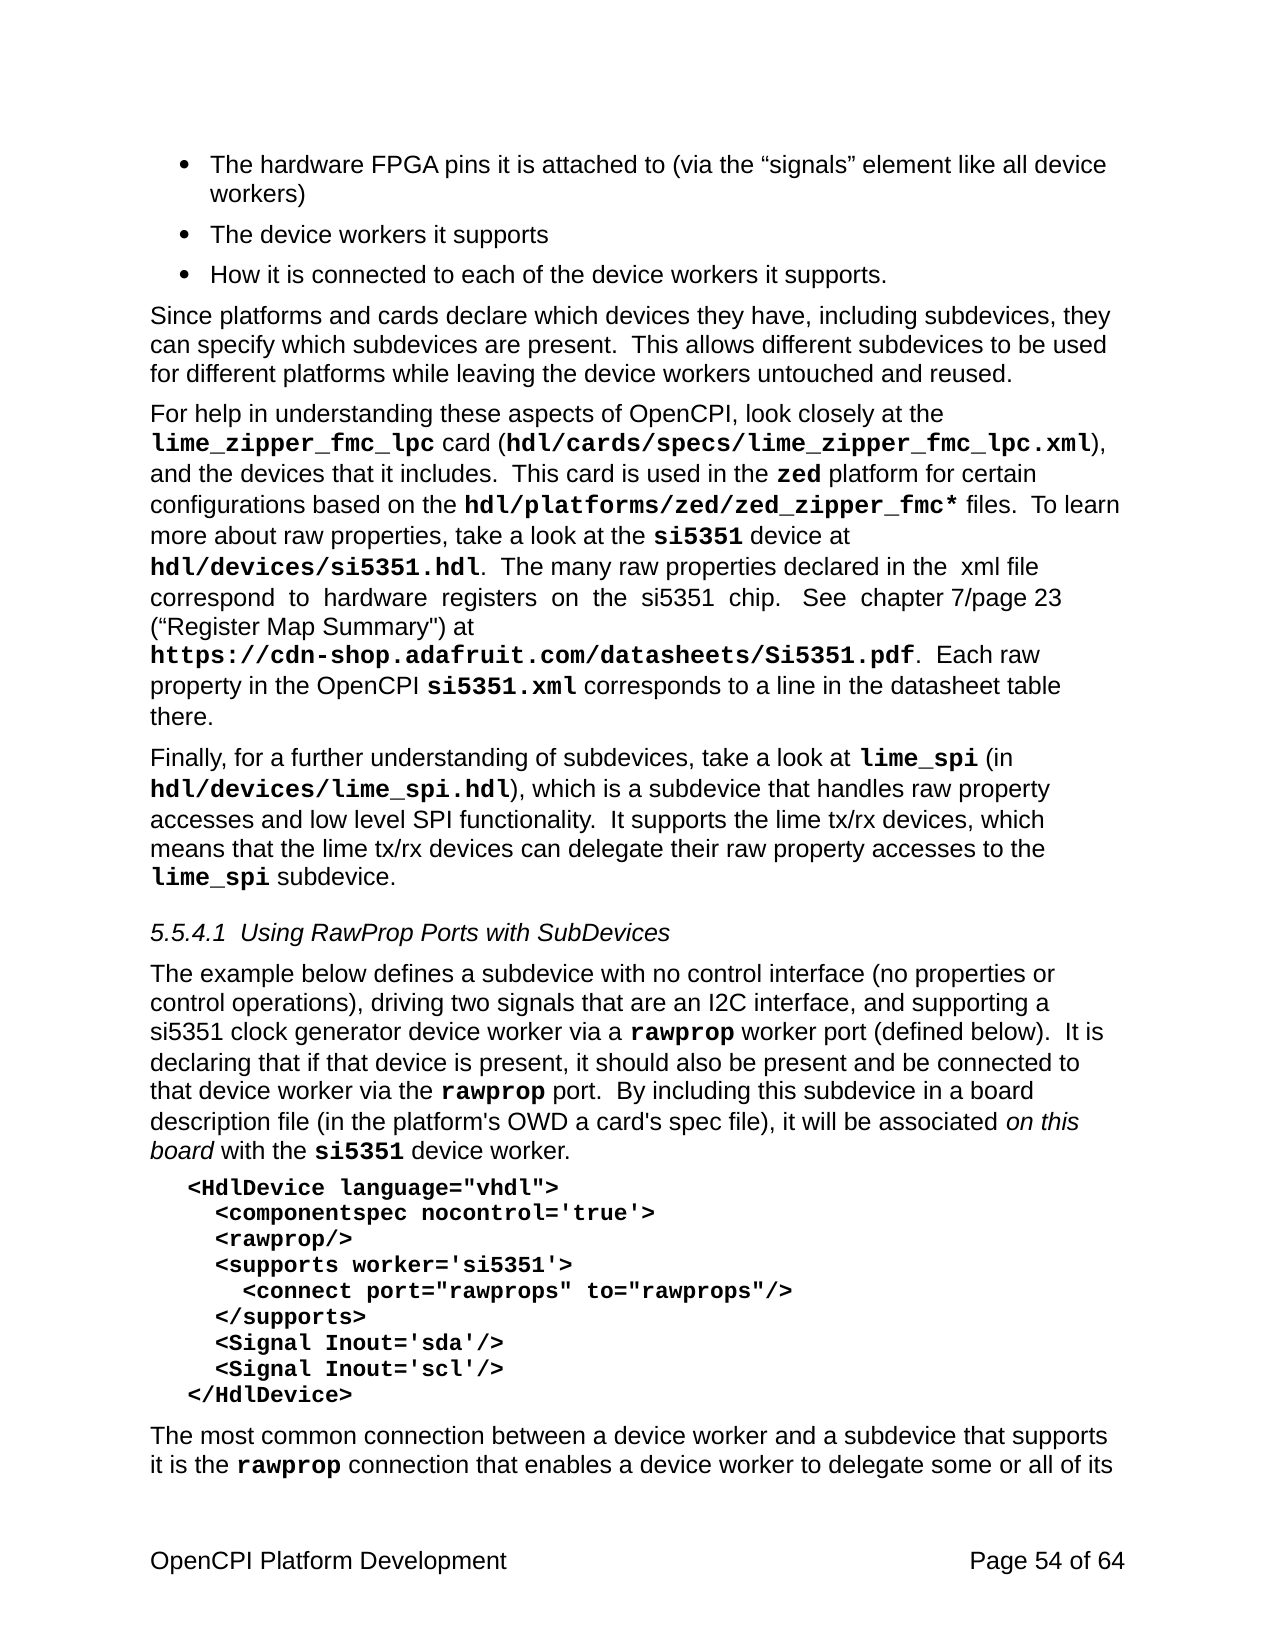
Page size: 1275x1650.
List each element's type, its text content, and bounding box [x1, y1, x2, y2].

text Since platforms and cards declare which devices they have, including subdevices, they can specify which subdevices are present. This allows different subdevices to be used for different platforms while leaving the device workers untouched and reused. [150, 301, 1125, 387]
text For help in understanding these aspects of OpenCPI, look closely at the lime_zipper_fmc_lpc card (hdl/cards/specs/lime_zipper_fmc_lpc.xml), and the devices that it includes. This card is used in the zed platform for certain configurations based on the hdl/platforms/zed/zed_zipper_fmc* files. To learn more about raw properties, take a look at the si5351 device at hdl/devices/si5351.hdl. The many raw properties declared in the xml file correspond to hardware registers on the si5351 chip. See chapter 7/page 23 (“Register Map Summary") at https://cdn‑shop.adafruit.com/datasheets/Si5351.pdf. Each raw property in the OpenCPI si5351.xml corresponds to a line in the datasheet table there. [150, 399, 1125, 731]
text Finally, for a further understanding of subdevices, take a look at lime_spi (in hdl/devices/lime_spi.hdl), which is a subdevice that handles raw property accesses and low level SPI functionality. It supports the lime tx/rx devices, which means that the lime tx/rx devices can delegate their raw property accesses to the lime_spi subdevice. [150, 743, 1125, 893]
list How it is connected to each of the device workers it supports. [180, 260, 1125, 289]
text <HdlDevice language="vhdl"> <componentspec nocontrol='true'> <rawprop/> <supports worker='si5351'> <connect port="rawprops" to="rawprops"/> </supports> <Signal Inout='sda'/> <Signal Inout='scl'/> </HdlDevice> [187, 1176, 1125, 1409]
list The device workers it supports [180, 219, 1125, 248]
subtitle Using RawProp Ports with SubDevices [150, 918, 1125, 947]
text The most common connection between a device worker and a subdevice that supports it is the rawprop connection that enables a device worker to delegate some or all of its [150, 1421, 1125, 1481]
text The example below defines a subdevice with no control interface (no properties or control operations), driving two signals that are an I2C interface, and supporting a si5351 clock generator device worker via a rawprop worker port (defined below). It is declaring that if that device is present, it should also be present and be connected to that device worker via the rawprop port. By including this subdevice in a board description file (in the platform's OWD a card's spec file), it will be associated on this board with the si5351 device worker. [150, 959, 1125, 1167]
list The hardware FPGA pins it is attached to (via the “signals” element like all device workers) [180, 150, 1125, 208]
